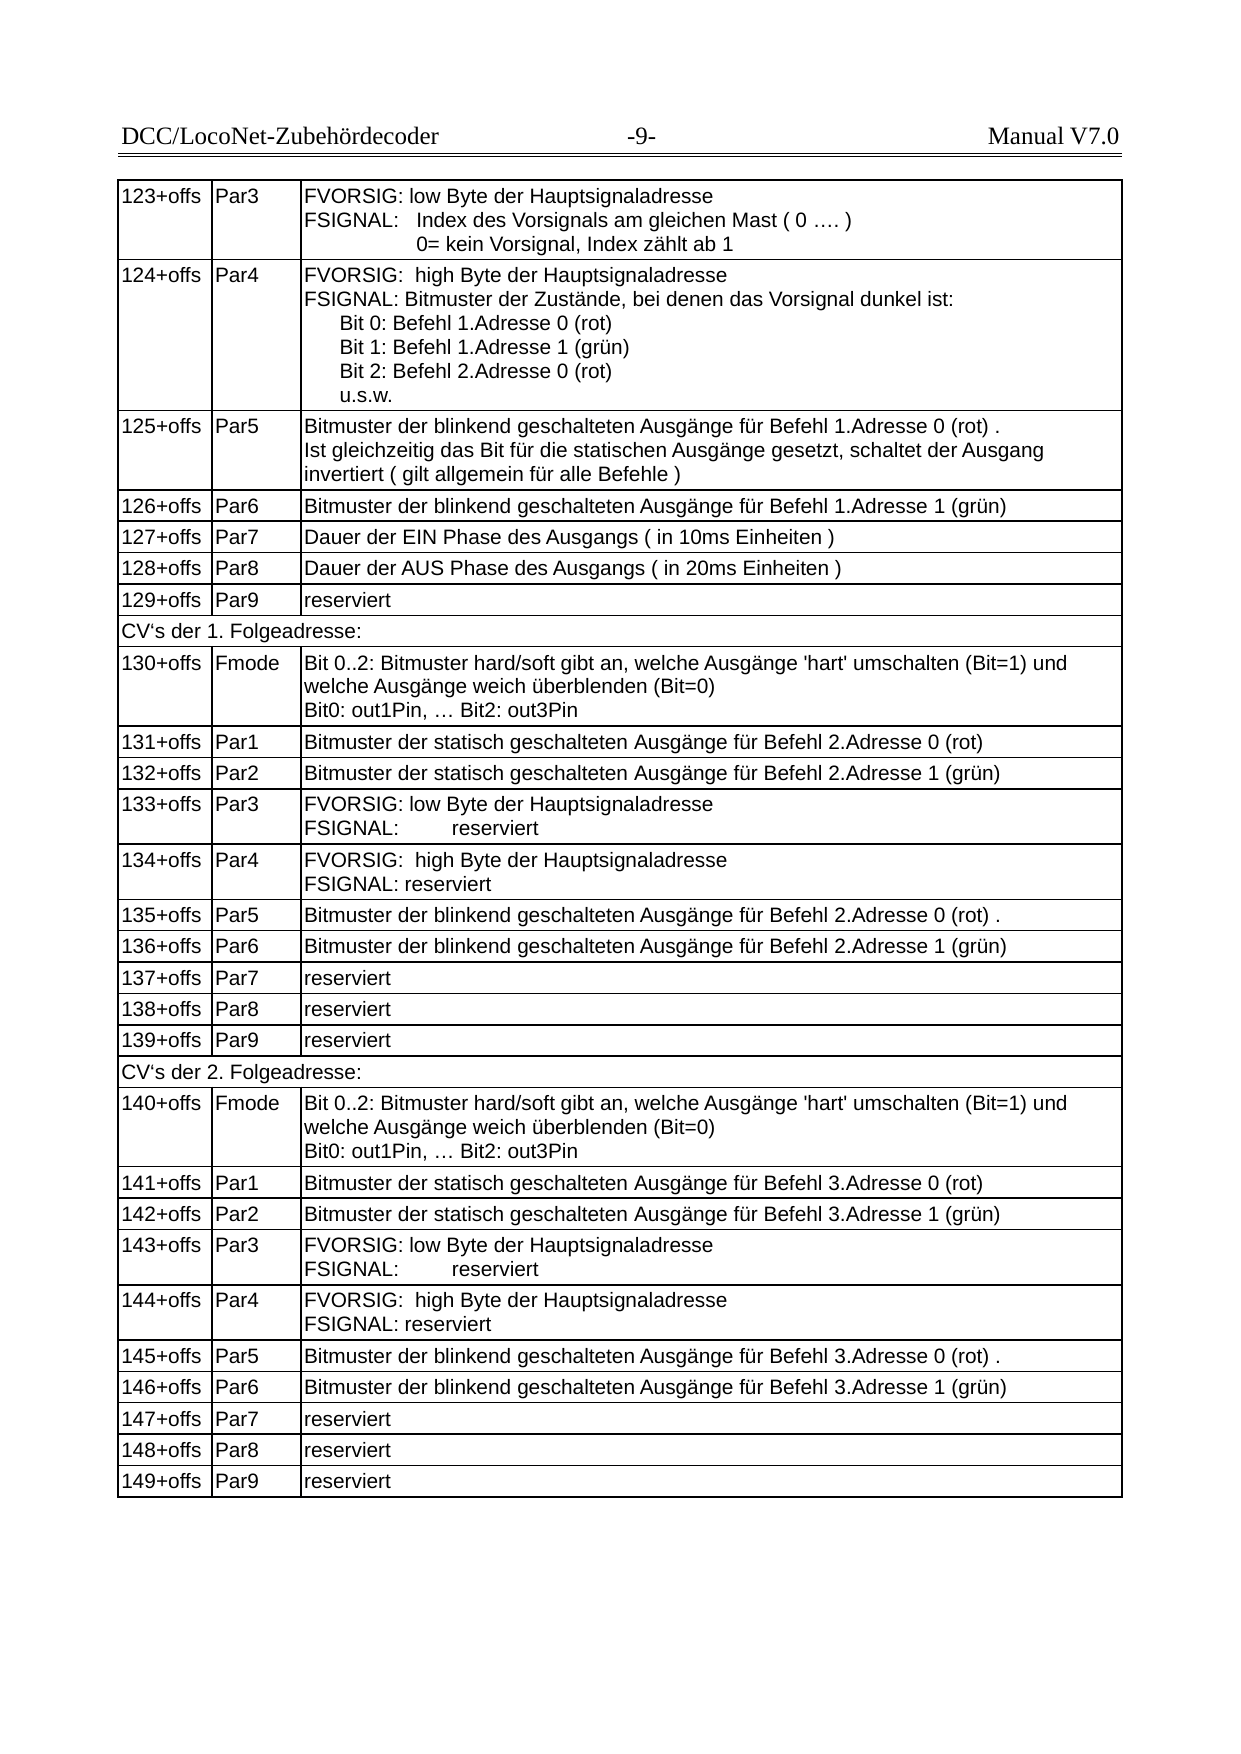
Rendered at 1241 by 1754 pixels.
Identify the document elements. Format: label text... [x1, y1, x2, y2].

table_cell Par6 [213, 491, 300, 520]
table_cell Par4 [213, 260, 300, 410]
table_cell 135+offs [119, 900, 211, 930]
table_cell Par8 [213, 994, 300, 1024]
table_cell reserviert [302, 1466, 1121, 1496]
table_cell Par8 [213, 553, 300, 583]
table_cell Par8 [213, 1435, 300, 1464]
table_cell Par3 [213, 1230, 300, 1284]
table_cell Par5 [213, 900, 300, 930]
table_cell Par4 [213, 1286, 300, 1339]
table_cell FVORSIG: high Byte der Hauptsignaladresse FSIGNAL: Bitmuster der Zustände, bei denen das Vorsignal dunkel ist: Bit 0: Befehl 1.Adresse 0 (rot) Bit 1: Befehl 1.Adresse 1 (grün) Bit 2: Befehl 2.Adresse 0 (rot) u.s.w. [302, 260, 1121, 410]
table_cell Par9 [213, 1026, 300, 1055]
table_cell 149+offs [119, 1466, 211, 1496]
table_cell 147+offs [119, 1403, 211, 1433]
table_cell Par1 [213, 1167, 300, 1197]
table_cell Fmode [213, 1088, 300, 1166]
table_cell 142+offs [119, 1199, 211, 1228]
table_cell 144+offs [119, 1286, 211, 1339]
table_cell FVORSIG: low Byte der Hauptsignaladresse FSIGNAL: Index des Vorsignals am gleichen Mast ( 0 …. ) 0= kein Vorsignal, Index zählt ab 1 [302, 181, 1121, 259]
table_cell Bitmuster der statisch geschalteten Ausgänge für Befehl 2.Adresse 0 (rot) [302, 727, 1121, 756]
table_cell Par9 [213, 585, 300, 614]
table_cell 132+offs [119, 758, 211, 788]
table_cell Par3 [213, 790, 300, 843]
table_cell 138+offs [119, 994, 211, 1024]
table_cell reserviert [302, 1403, 1121, 1433]
table_cell FVORSIG: high Byte der Hauptsignaladresse FSIGNAL: reserviert [302, 1286, 1121, 1339]
table_cell Dauer der EIN Phase des Ausgangs ( in 10ms Einheiten ) [302, 522, 1121, 552]
table_cell Par7 [213, 522, 300, 552]
table_cell Bitmuster der blinkend geschalteten Ausgänge für Befehl 3.Adresse 1 (grün) [302, 1372, 1121, 1402]
table_cell Bit 0..2: Bitmuster hard/soft gibt an, welche Ausgänge 'hart' umschalten (Bit=1) und welche Ausgänge weich überblenden (Bit=0) Bit0: out1Pin, … Bit2: out3Pin [302, 647, 1121, 725]
table_cell Bitmuster der blinkend geschalteten Ausgänge für Befehl 3.Adresse 0 (rot) . [302, 1341, 1121, 1371]
table_cell 133+offs [119, 790, 211, 843]
table_cell Bitmuster der blinkend geschalteten Ausgänge für Befehl 1.Adresse 0 (rot) . Ist gleichzeitig das Bit für die statischen Ausgänge gesetzt, schaltet der Ausgang invertiert ( gilt allgemein für alle Befehle ) [302, 411, 1121, 489]
table_cell 128+offs [119, 553, 211, 583]
table_cell Par3 [213, 181, 300, 259]
table_cell 146+offs [119, 1372, 211, 1402]
table_cell reserviert [302, 1435, 1121, 1464]
table_cell 145+offs [119, 1341, 211, 1371]
table_cell Par5 [213, 1341, 300, 1371]
table_cell Par6 [213, 931, 300, 961]
table_cell Par1 [213, 727, 300, 756]
table_cell 148+offs [119, 1435, 211, 1464]
table_cell 124+offs [119, 260, 211, 410]
table_cell Dauer der AUS Phase des Ausgangs ( in 20ms Einheiten ) [302, 553, 1121, 583]
table_cell Bitmuster der blinkend geschalteten Ausgänge für Befehl 2.Adresse 0 (rot) . [302, 900, 1121, 930]
table_cell Bit 0..2: Bitmuster hard/soft gibt an, welche Ausgänge 'hart' umschalten (Bit=1) und welche Ausgänge weich überblenden (Bit=0) Bit0: out1Pin, … Bit2: out3Pin [302, 1088, 1121, 1166]
table_cell 131+offs [119, 727, 211, 756]
table_cell 130+offs [119, 647, 211, 725]
table_cell 125+offs [119, 411, 211, 489]
table_cell Par7 [213, 1403, 300, 1433]
table_cell Par4 [213, 845, 300, 898]
table_cell Bitmuster der statisch geschalteten Ausgänge für Befehl 3.Adresse 0 (rot) [302, 1167, 1121, 1197]
table_cell FVORSIG: low Byte der Hauptsignaladresse FSIGNAL: reserviert [302, 1230, 1121, 1284]
table_cell FVORSIG: high Byte der Hauptsignaladresse FSIGNAL: reserviert [302, 845, 1121, 898]
table_cell CV‘s der 1. Folgeadresse: [119, 616, 1121, 646]
table_cell Bitmuster der statisch geschalteten Ausgänge für Befehl 2.Adresse 1 (grün) [302, 758, 1121, 788]
table_cell 139+offs [119, 1026, 211, 1055]
table_cell 134+offs [119, 845, 211, 898]
table_cell Par6 [213, 1372, 300, 1402]
table_cell Bitmuster der statisch geschalteten Ausgänge für Befehl 3.Adresse 1 (grün) [302, 1199, 1121, 1228]
table_cell Bitmuster der blinkend geschalteten Ausgänge für Befehl 1.Adresse 1 (grün) [302, 491, 1121, 520]
table_cell 129+offs [119, 585, 211, 614]
table_cell 127+offs [119, 522, 211, 552]
table_cell Par5 [213, 411, 300, 489]
table_cell reserviert [302, 585, 1121, 614]
table_cell 141+offs [119, 1167, 211, 1197]
table_cell FVORSIG: low Byte der Hauptsignaladresse FSIGNAL: reserviert [302, 790, 1121, 843]
table_cell reserviert [302, 1026, 1121, 1055]
table_cell 143+offs [119, 1230, 211, 1284]
table_cell Par9 [213, 1466, 300, 1496]
table_cell 140+offs [119, 1088, 211, 1166]
table_cell 137+offs [119, 963, 211, 992]
table_cell Bitmuster der blinkend geschalteten Ausgänge für Befehl 2.Adresse 1 (grün) [302, 931, 1121, 961]
table_cell reserviert [302, 963, 1121, 992]
table_cell 126+offs [119, 491, 211, 520]
table_cell reserviert [302, 994, 1121, 1024]
table_cell Fmode [213, 647, 300, 725]
table_cell 136+offs [119, 931, 211, 961]
table_cell CV‘s der 2. Folgeadresse: [119, 1057, 1121, 1087]
table_cell Par2 [213, 1199, 300, 1228]
table_cell Par2 [213, 758, 300, 788]
table_cell Par7 [213, 963, 300, 992]
table_cell 123+offs [119, 181, 211, 259]
